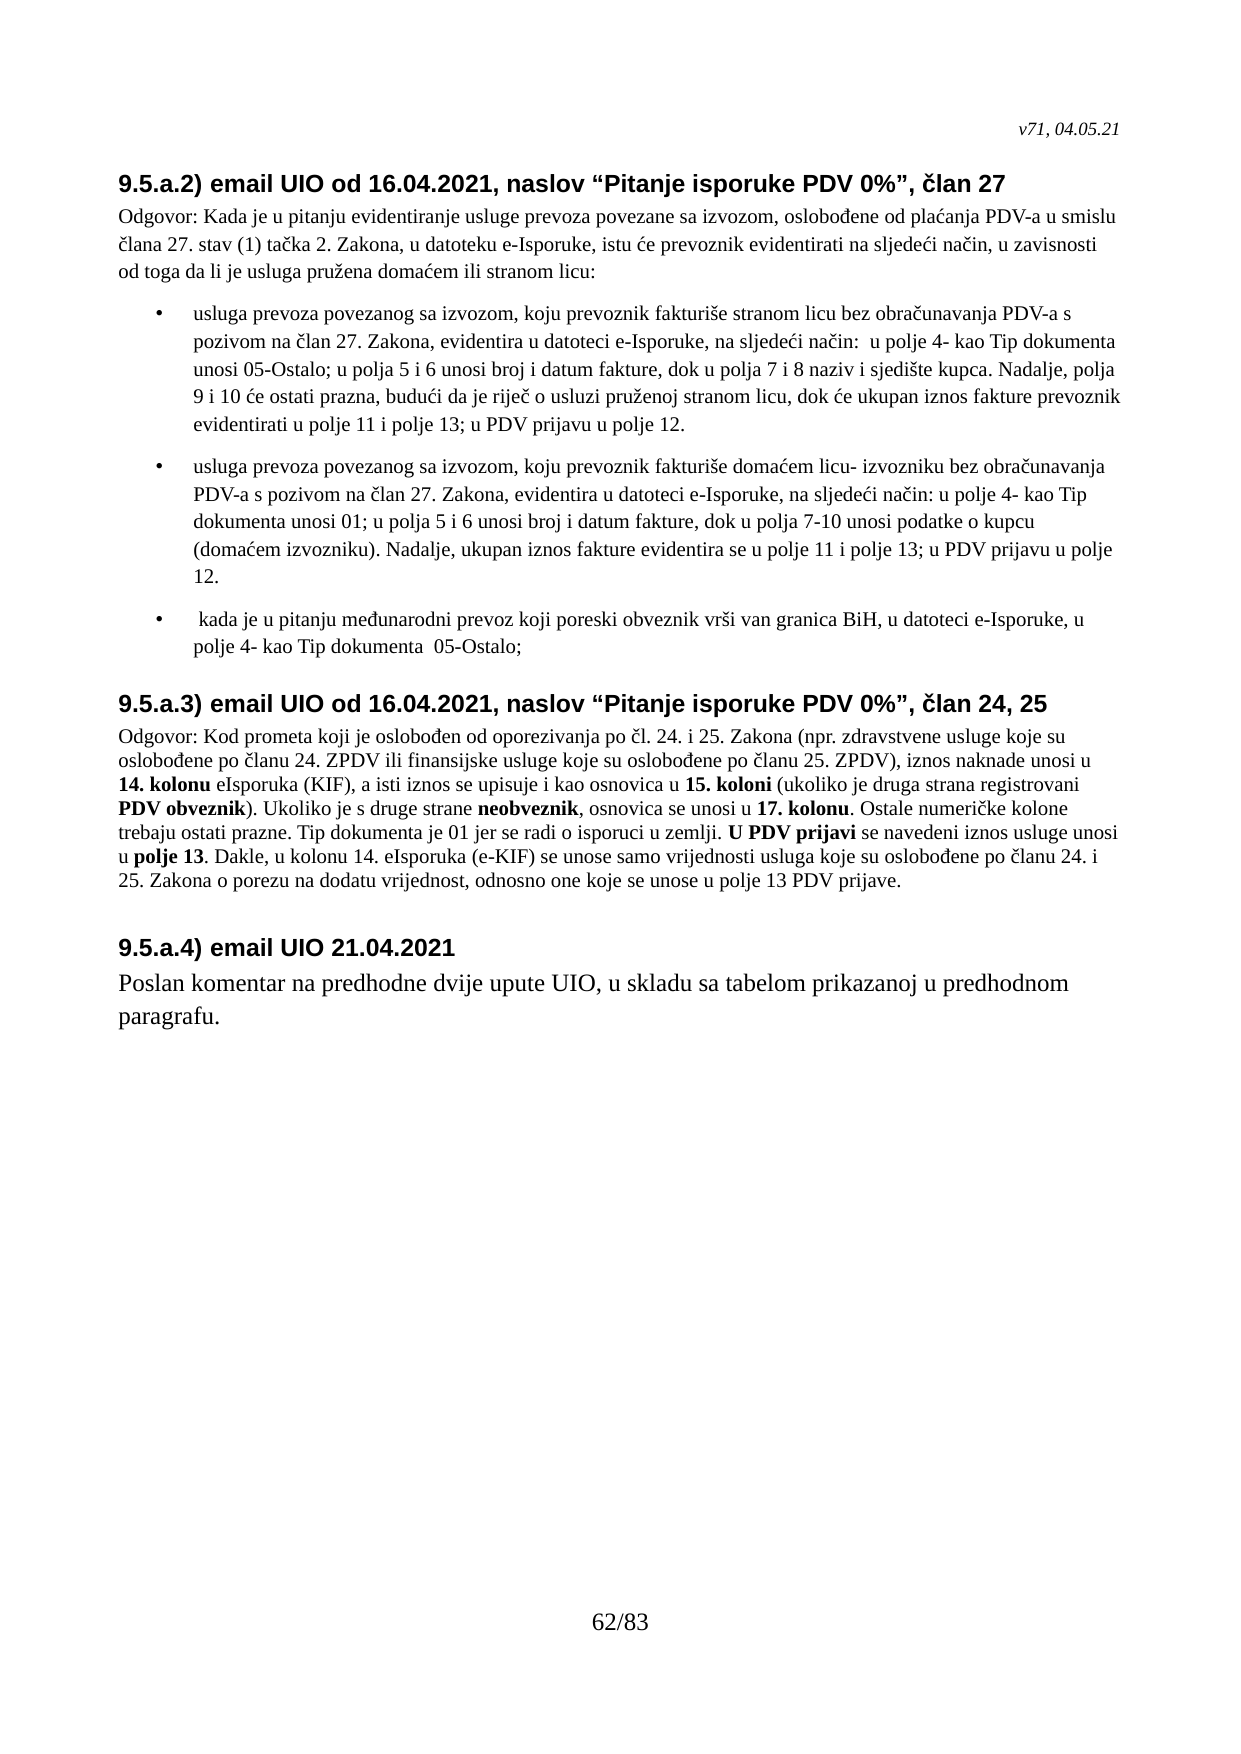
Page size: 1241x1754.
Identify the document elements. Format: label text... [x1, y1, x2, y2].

list kada je u pitanju međunarodni prevoz koji poreski obveznik vrši van granica BiH, u datoteci e-Isporuke, u polje 4- kao Tip dokumenta 05-Ostalo; [156, 607, 1122, 658]
text Odgovor: Kada je u pitanju evidentiranje usluge prevoza povezane sa izvozom, oslobođene od plaćanja PDV-a u smislu člana 27. stav (1) tačka 2. Zakona, u datoteku e-Isporuke, istu će prevoznik evidentirati na sljedeći način, u zavisnosti od toga da li je usluga pružena domaćem ili stranom licu: [118, 204, 1122, 283]
list usluga prevoza povezanog sa izvozom, koju prevoznik fakturiše domaćem licu- izvozniku bez obračunavanja PDV-a s pozivom na član 27. Zakona, evidentira u datoteci e-Isporuke, na sljedeći način: u polje 4- kao Tip dokumenta unosi 01; u polja 5 i 6 unosi broj i datum fakture, dok u polja 7-10 unosi podatke o kupcu (domaćem izvozniku). Nadalje, ukupan iznos fakture evidentira se u polje 11 i polje 13; u PDV prijavu u polje 12. [156, 454, 1122, 588]
subtitle email UIO od 16.04.2021, naslov “Pitanje isporuke PDV 0%”, član 24, 25 [118, 689, 1122, 717]
subtitle Poslan komentar na predhodne dvije upute UIO, u skladu sa tabelom prikazanoj u predhodnom paragrafu. [118, 968, 1122, 1030]
subtitle email UIO od 16.04.2021, naslov “Pitanje isporuke PDV 0%”, član 27 [118, 169, 1122, 198]
text Odgovor: Kod prometa koji je oslobođen od oporezivanja po čl. 24. i 25. Zakona (npr. zdravstvene usluge koje su oslobođene po članu 24. ZPDV ili finansijske usluge koje su oslobođene po članu 25. ZPDV), iznos naknade unosi u 14. kolonu eIsporuka (KIF), a isti iznos se upisuje i kao osnovica u 15. koloni (ukoliko je druga strana registrovani PDV obveznik). Ukoliko je s druge strane neobveznik, osnovica se unosi u 17. kolonu. Ostale numeričke kolone trebaju ostati prazne. Tip dokumenta je 01 jer se radi o isporuci u zemlji. U PDV prijavi se navedeni iznos usluge unosi u polje 13. Dakle, u kolonu 14. eIsporuka (e-KIF) se unose samo vrijednosti usluga koje su oslobođene po članu 24. i 25. Zakona o porezu na dodatu vrijednost, odnosno one koje se unose u polje 13 PDV prijave. [118, 724, 1122, 892]
list usluga prevoza povezanog sa izvozom, koju prevoznik fakturiše stranom licu bez obračunavanja PDV-a s pozivom na član 27. Zakona, evidentira u datoteci e-Isporuke, na sljedeći način: u polje 4- kao Tip dokumenta unosi 05-Ostalo; u polja 5 i 6 unosi broj i datum fakture, dok u polja 7 i 8 naziv i sjedište kupca. Nadalje, polja 9 i 10 će ostati prazna, budući da je riječ o usluzi pruženoj stranom licu, dok će ukupan iznos fakture prevoznik evidentirati u polje 11 i polje 13; u PDV prijavu u polje 12. [156, 301, 1122, 436]
subtitle email UIO 21.04.2021 [118, 933, 1122, 962]
